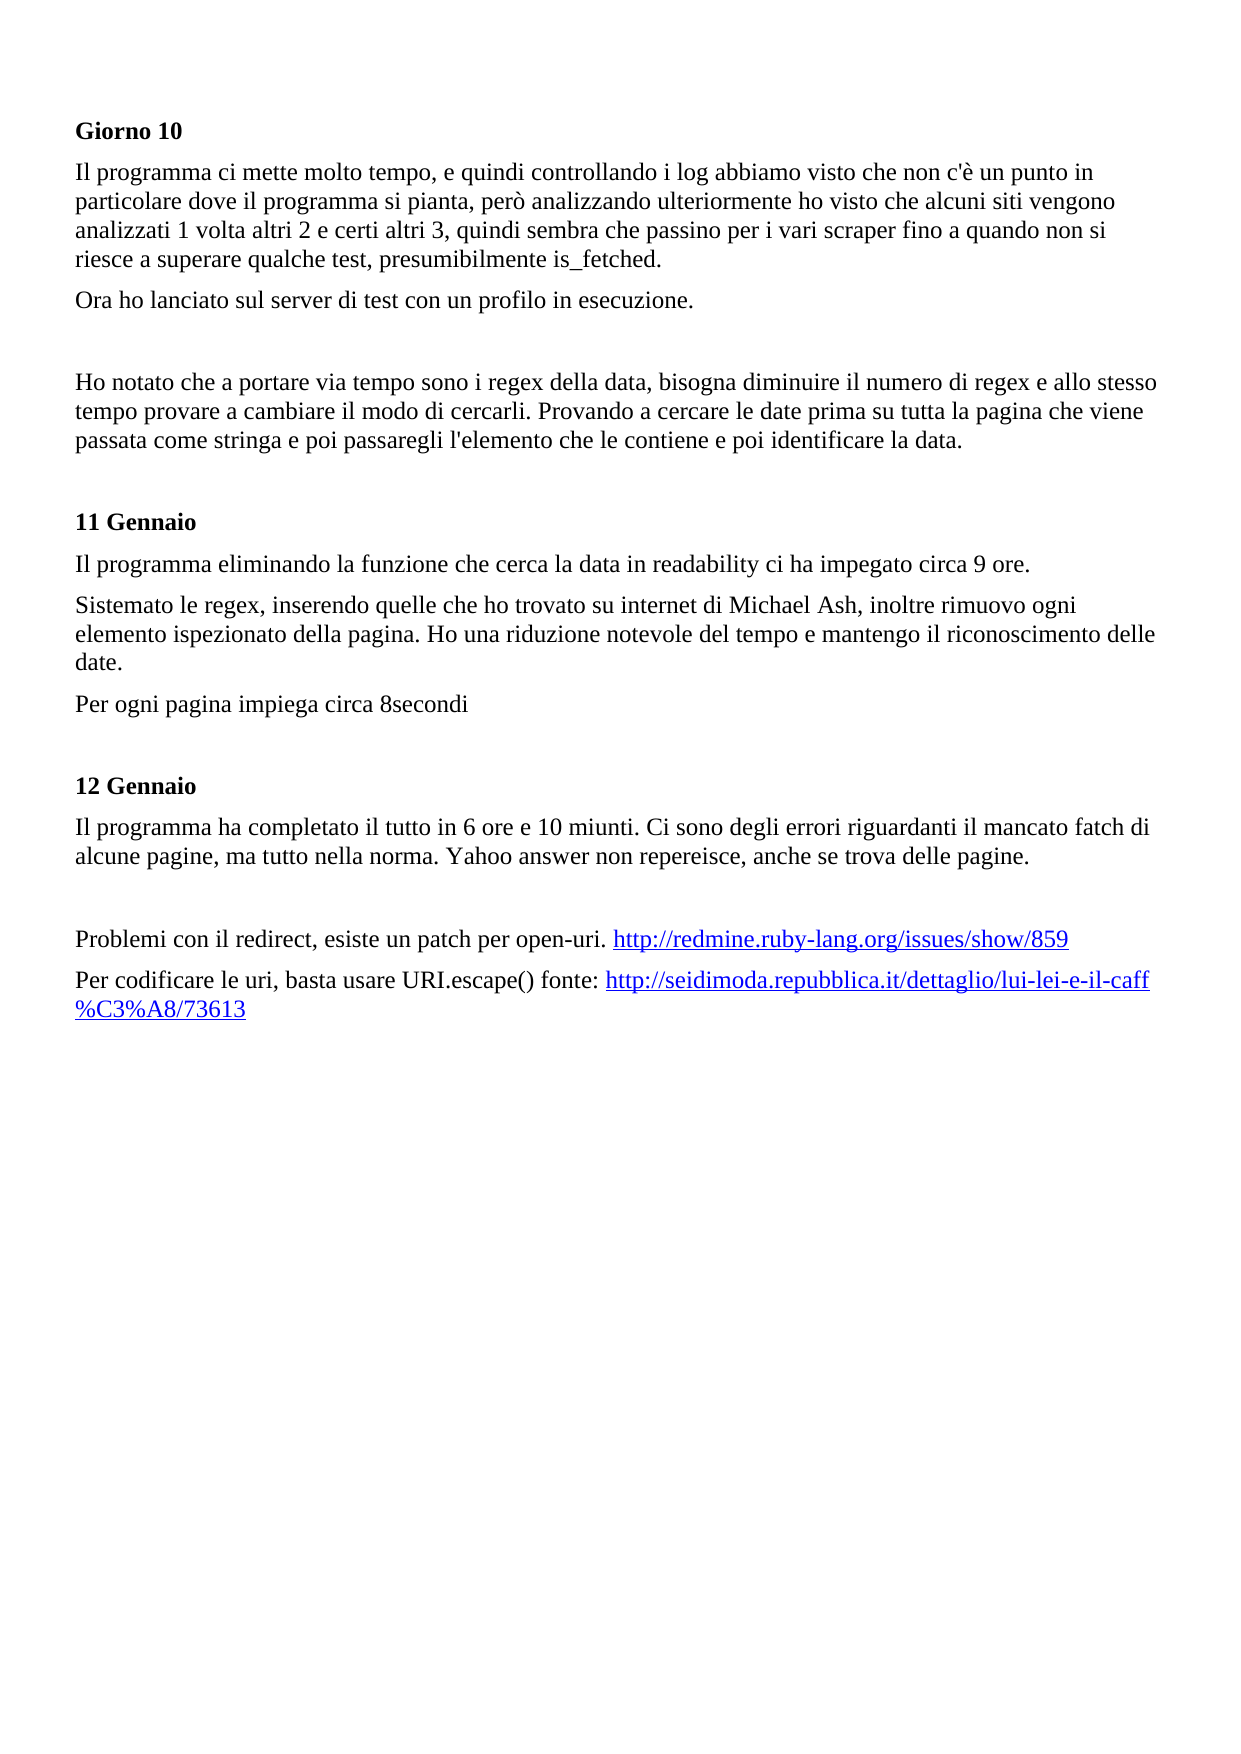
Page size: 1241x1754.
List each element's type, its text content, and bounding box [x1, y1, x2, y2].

text Giorno 10 [75, 116, 1162, 145]
text Per codificare le uri, basta usare URI.escape() fonte: http://seidimoda.repubblica.it/dettaglio/lui-lei-e-il-caff%C3%A8/73613 [75, 965, 1162, 1022]
text Il programma ha completato il tutto in 6 ore e 10 miunti. Ci sono degli errori riguardanti il mancato fatch di alcune pagine, ma tutto nella norma. Yahoo answer non repereisce, anche se trova delle pagine. [75, 812, 1162, 870]
text Il programma eliminando la funzione che cerca la data in readability ci ha impegato circa 9 ore. [75, 549, 1162, 577]
text 12 Gennaio [75, 771, 1162, 800]
text Per ogni pagina impiega circa 8secondi [75, 689, 1162, 717]
text Il programma ci mette molto tempo, e quindi controllando i log abbiamo visto che non c'è un punto in particolare dove il programma si pianta, però analizzando ulteriormente ho visto che alcuni siti vengono analizzati 1 volta altri 2 e certi altri 3, quindi sembra che passino per i vari scraper fino a quando non si riesce a superare qualche test, presumibilmente is_fetched. [75, 157, 1162, 272]
text Ho notato che a portare via tempo sono i regex della data, bisogna diminuire il numero di regex e allo stesso tempo provare a cambiare il modo di cercarli. Provando a cercare le date prima su tutta la pagina che viene passata come stringa e poi passaregli l'elemento che le contiene e poi identificare la data. [75, 367, 1162, 454]
text Ora ho lanciato sul server di test con un profilo in esecuzione. [75, 285, 1162, 314]
text Sistemato le regex, inserendo quelle che ho trovato su internet di Michael Ash, inoltre rimuovo ogni elemento ispezionato della pagina. Ho una riduzione notevole del tempo e mantengo il riconoscimento delle date. [75, 590, 1162, 676]
text Problemi con il redirect, esiste un patch per open-uri. http://redmine.ruby-lang.org/issues/show/859 [75, 924, 1162, 952]
text 11 Gennaio [75, 507, 1162, 536]
